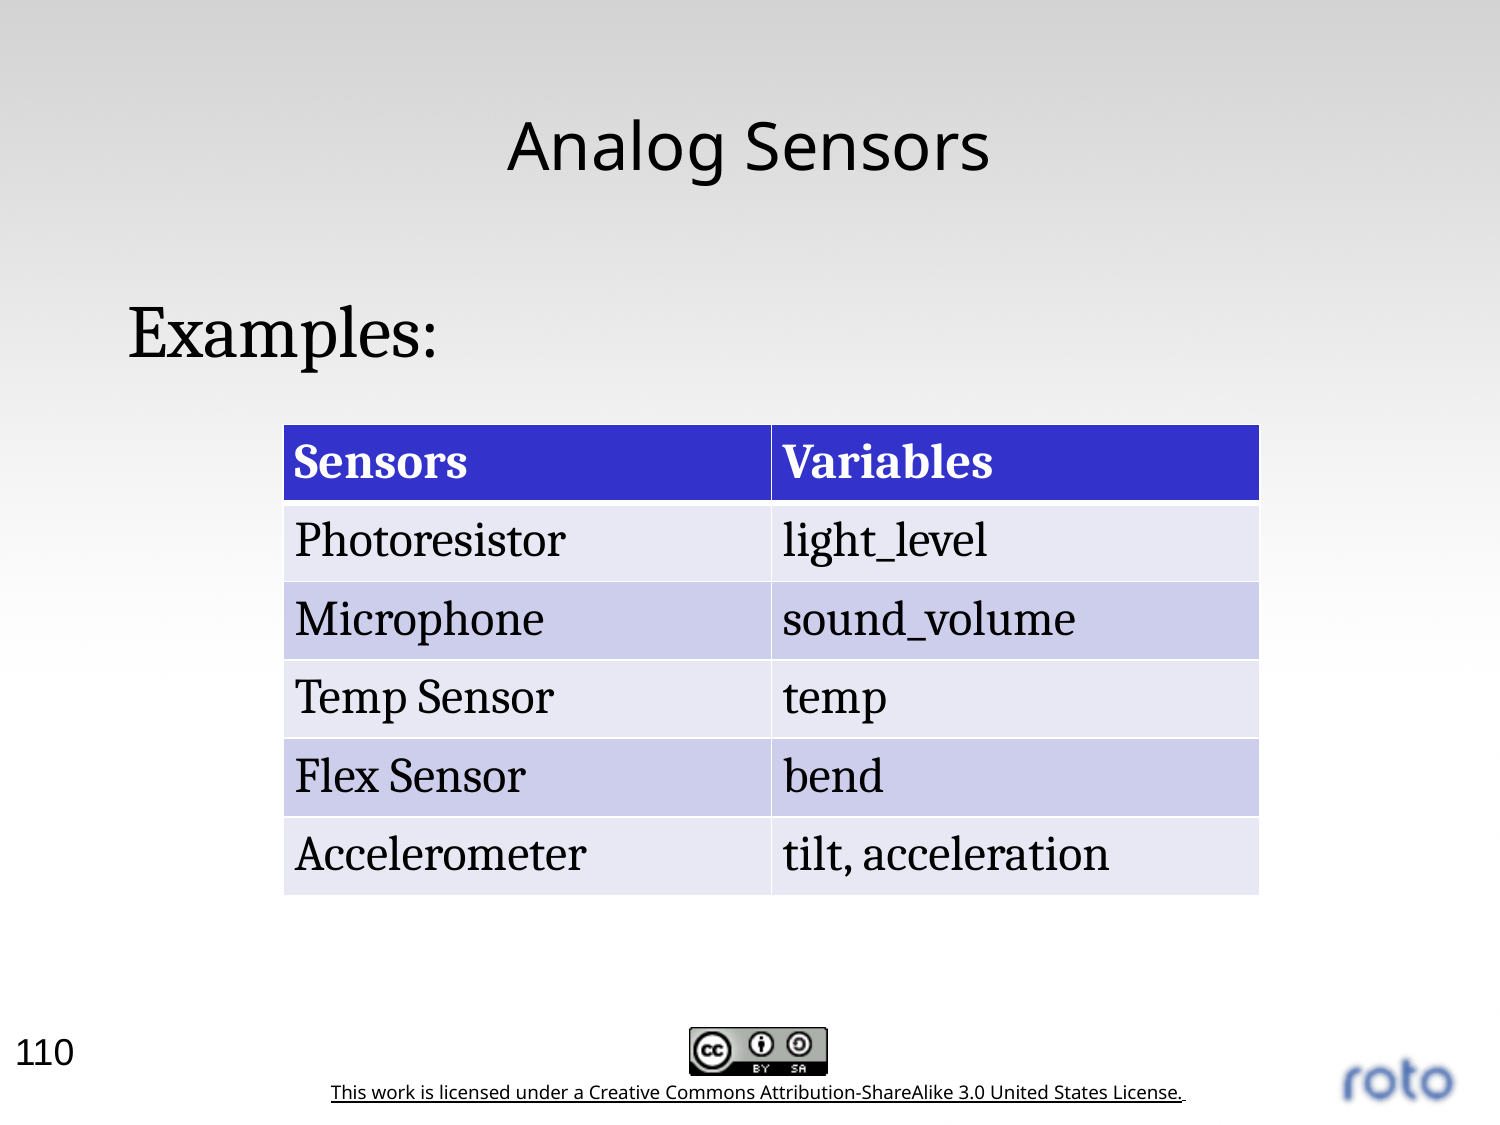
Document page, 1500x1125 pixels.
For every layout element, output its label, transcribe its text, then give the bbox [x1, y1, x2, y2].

table_cell bend [772, 739, 1259, 816]
table_cell tilt, acceleration [772, 818, 1259, 895]
table_header Sensors [284, 425, 771, 500]
table_cell Flex Sensor [284, 739, 771, 816]
table_cell light_level [772, 506, 1259, 581]
list Examples: [112, 274, 1388, 1000]
picture [0, 0, 1500, 1125]
table_cell Microphone [284, 582, 771, 659]
table_header Variables [772, 425, 1259, 500]
table_cell Temp Sensor [284, 661, 771, 737]
table_cell Photoresistor [284, 506, 771, 581]
table_cell temp [772, 661, 1259, 737]
title Analog Sensors [112, 49, 1388, 238]
table_cell Accelerometer [284, 818, 771, 895]
table_cell sound_volume [772, 582, 1259, 659]
